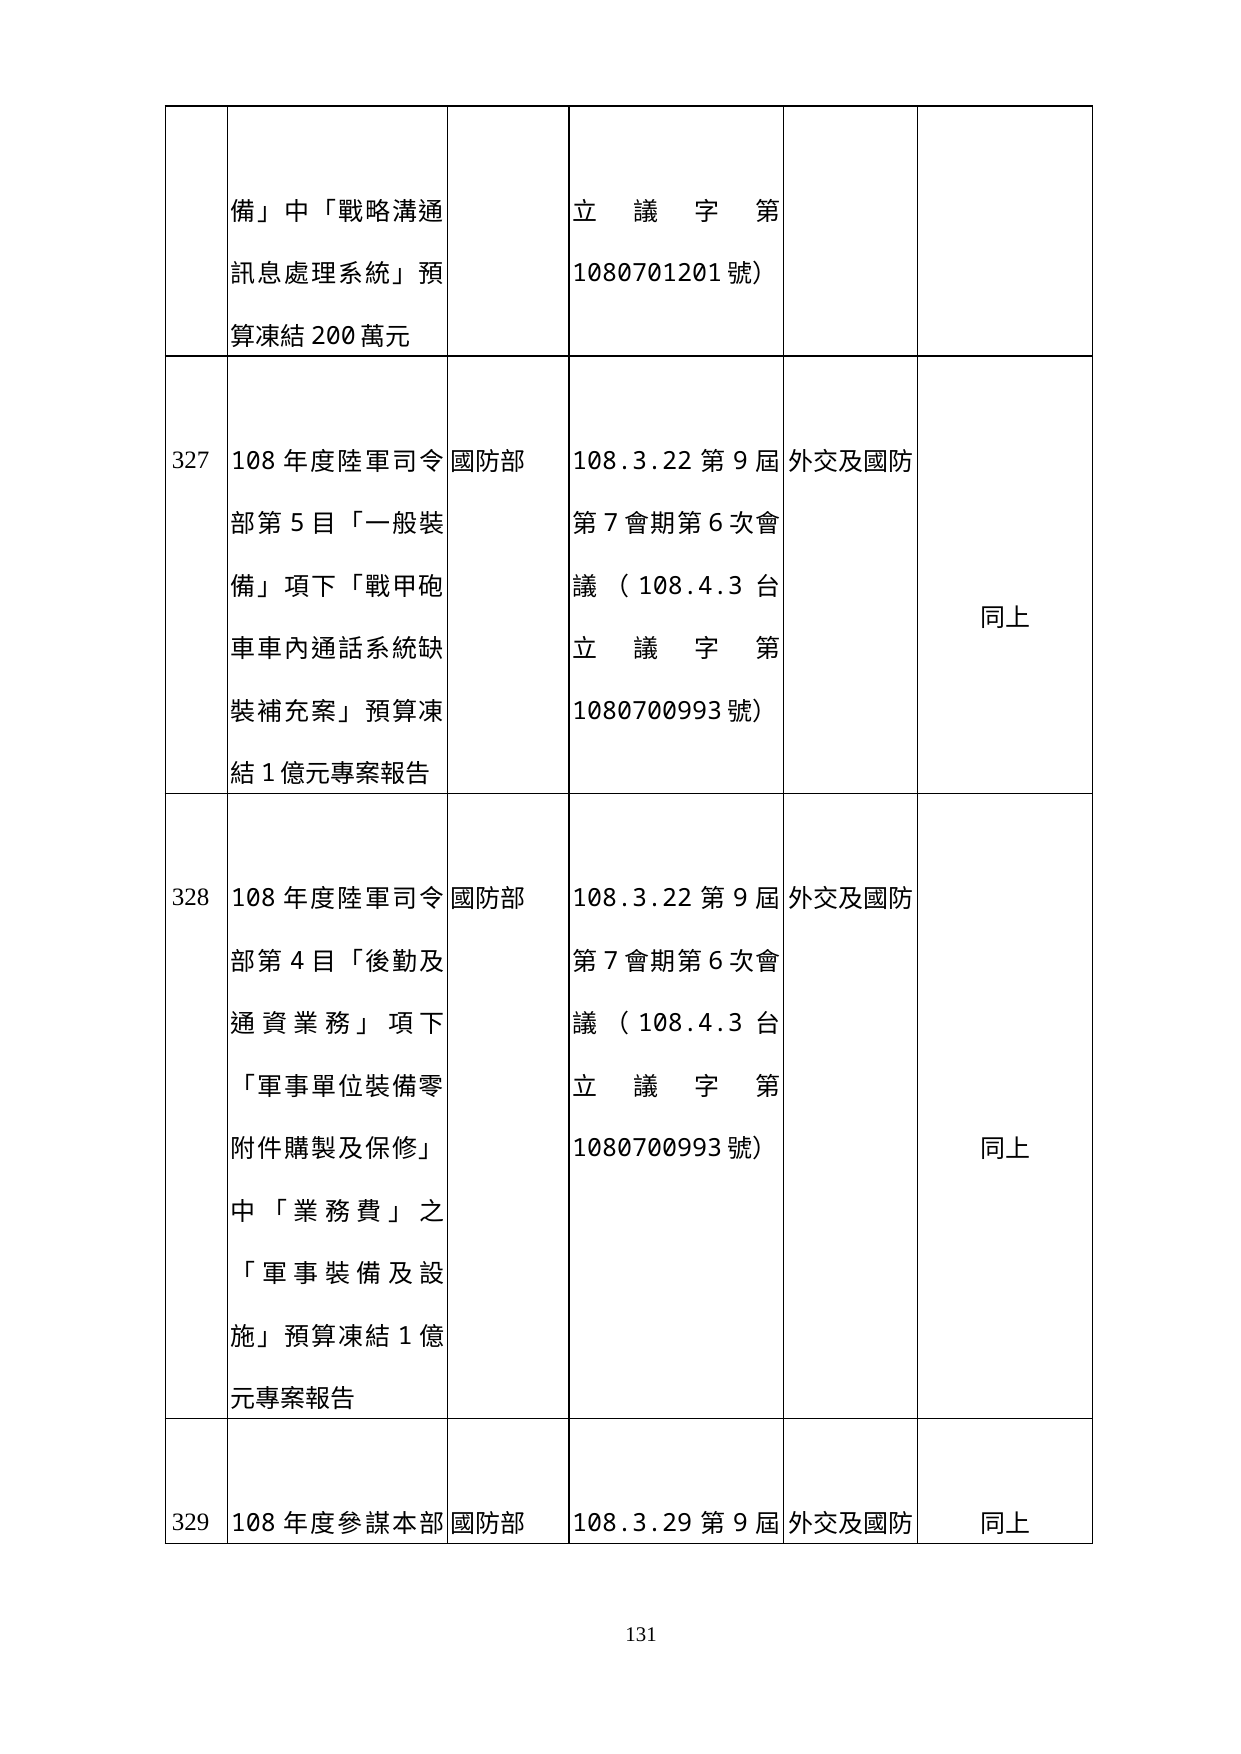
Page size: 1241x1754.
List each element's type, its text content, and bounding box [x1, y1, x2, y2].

table_cell 立議字第1080701201號） [570, 107, 783, 355]
table_cell [448, 107, 568, 355]
table_cell 外交及國防 [784, 1419, 917, 1543]
table_cell 外交及國防 [784, 357, 917, 793]
table_cell 108.3.22第9屆第7會期第6次會議（108.4.3台立議字第1080700993號） [570, 794, 783, 1418]
table_cell 同上 [918, 1419, 1092, 1543]
table_cell [166, 1419, 227, 1543]
table_cell [784, 107, 917, 355]
table_cell 外交及國防 [784, 794, 917, 1418]
table_cell 同上 [918, 357, 1092, 793]
table_cell [166, 107, 227, 355]
table_cell [918, 107, 1092, 355]
table_cell 國防部 [448, 794, 568, 1418]
table_cell 108年度陸軍司令部第5目「一般裝備」項下「戰甲砲車車內通話系統缺裝補充案」預算凍結1億元專案報告 [228, 357, 447, 793]
table_cell 108年度陸軍司令部第4目「後勤及通資業務」項下「軍事單位裝備零附件購製及保修」中「業務費」之「軍事裝備及設施」預算凍結1億元專案報告 [228, 794, 447, 1418]
table_cell 108.3.29第9屆 [570, 1419, 783, 1543]
table_cell 108年度參謀本部 [228, 1419, 447, 1543]
table_cell 國防部 [448, 357, 568, 793]
table_cell 同上 [918, 794, 1092, 1418]
table_cell 備」中「戰略溝通訊息處理系統」預算凍結200萬元 [228, 107, 447, 355]
table_cell 國防部 [448, 1419, 568, 1543]
table_cell 108.3.22第9屆第7會期第6次會議（108.4.3台立議字第1080700993號） [570, 357, 783, 793]
table_cell [166, 357, 227, 793]
table_cell [166, 794, 227, 1418]
